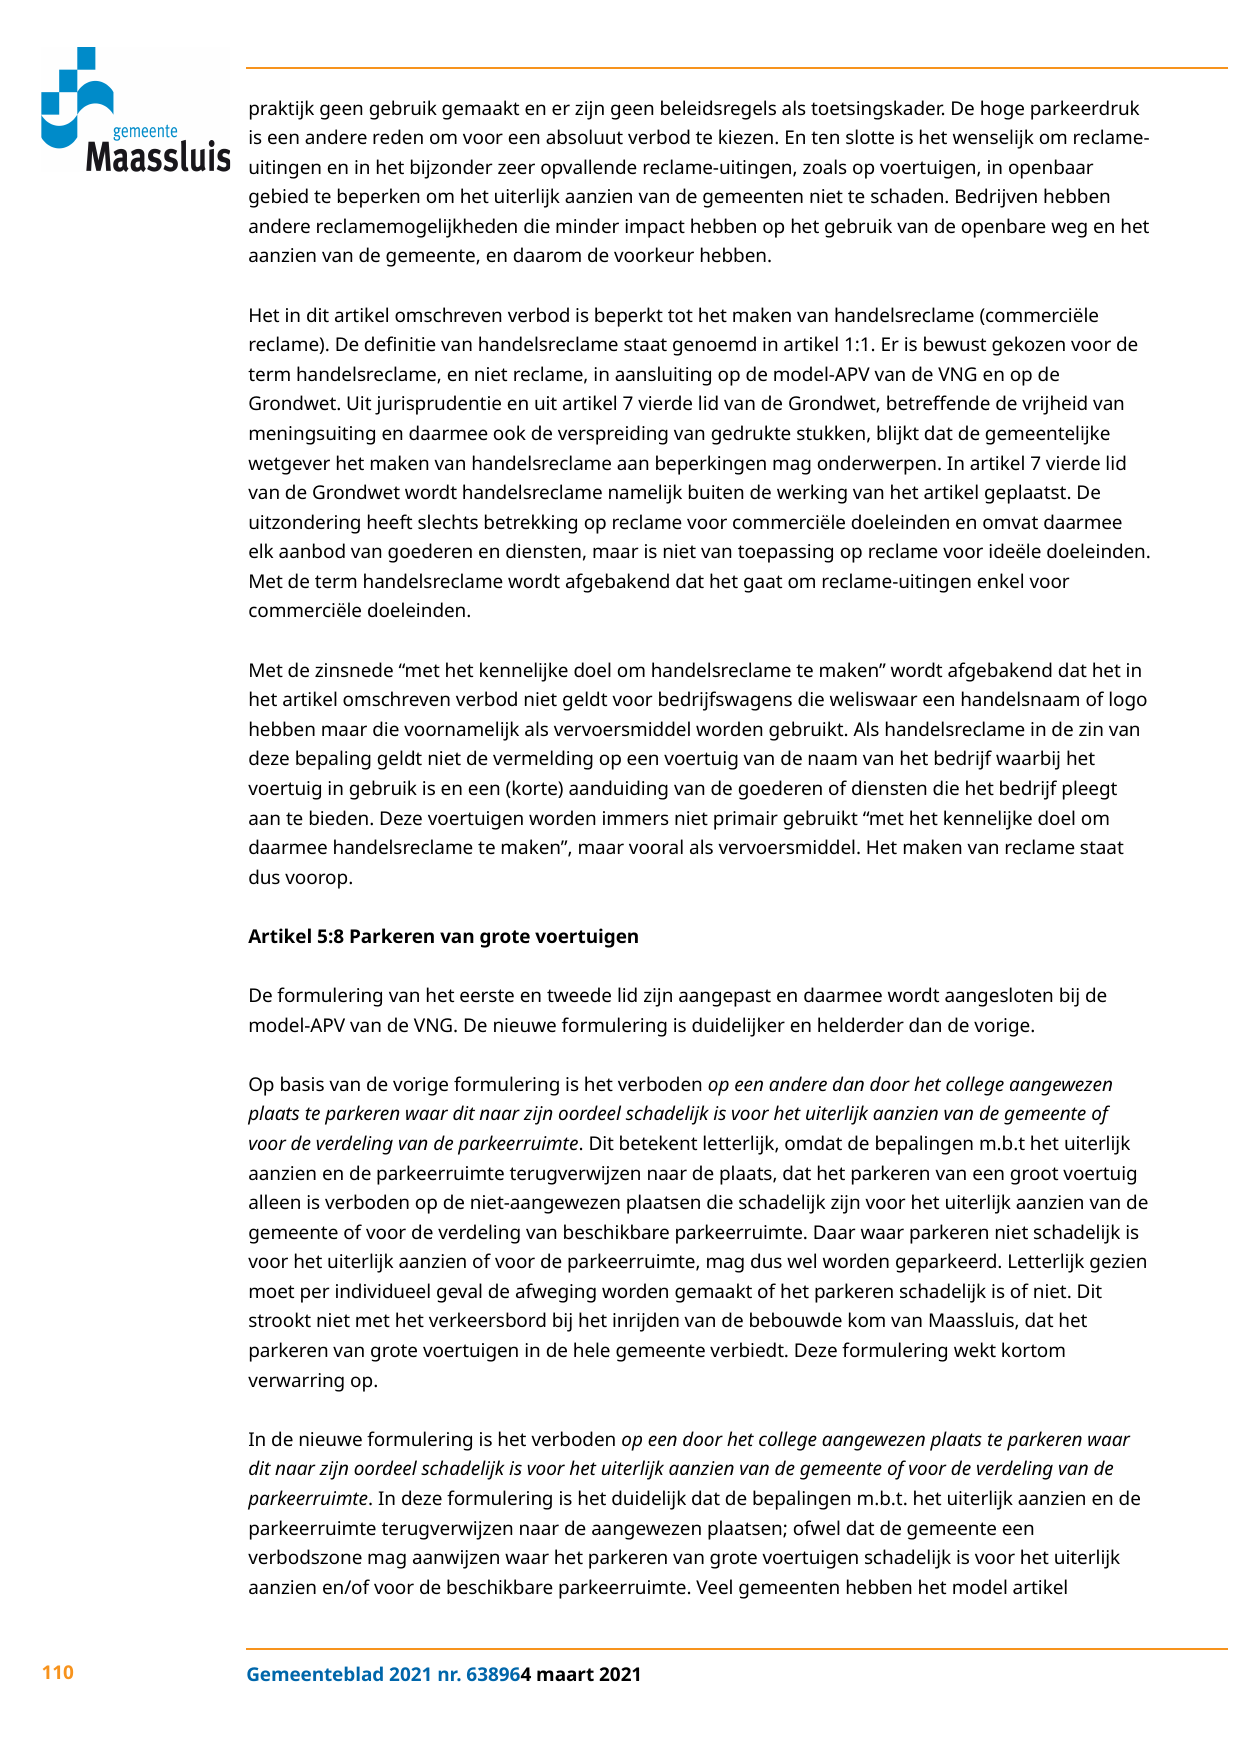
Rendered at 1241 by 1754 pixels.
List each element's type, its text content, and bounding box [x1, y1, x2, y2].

picture [41, 47, 231, 172]
text praktijk geen gebruik gemaakt en er zijn geen beleidsregels als toetsingskader. De hoge parkeerdruk is een andere reden om voor een absoluut verbod te kiezen. En ten slotte is het wenselijk om reclame-uitingen en in het bijzonder zeer opvallende reclame-uitingen, zoals op voertuigen, in openbaar gebied te beperken om het uiterlijk aanzien van de gemeenten niet te schaden. Bedrijven hebben andere reclamemogelijkheden die minder impact hebben op het gebruik van de openbare weg en het aanzien van de gemeente, en daarom de voorkeur hebben. [248, 95, 1152, 268]
text Op basis van de vorige formulering is het verboden op een andere dan door het college aangewezen plaats te parkeren waar dit naar zijn oordeel schadelijk is voor het uiterlijk aanzien van de gemeente of voor de verdeling van de parkeerruimte. Dit betekent letterlijk, omdat de bepalingen m.b.t het uiterlijk aanzien en de parkeerruimte terugverwijzen naar de plaats, dat het parkeren van een groot voertuig alleen is verboden op de niet-aangewezen plaatsen die schadelijk zijn voor het uiterlijk aanzien van de gemeente of voor de verdeling van beschikbare parkeerruimte. Daar waar parkeren niet schadelijk is voor het uiterlijk aanzien of voor de parkeerruimte, mag dus wel worden geparkeerd. Letterlijk gezien moet per individueel geval de afweging worden gemaakt of het parkeren schadelijk is of niet. Dit strookt niet met het verkeersbord bij het inrijden van de bebouwde kom van Maassluis, dat het parkeren van grote voertuigen in de hele gemeente verbiedt. Deze formulering wekt kortom verwarring op. [248, 1071, 1152, 1393]
picture [41, 47, 77, 92]
text In de nieuwe formulering is het verboden op een door het college aangewezen plaats te parkeren waar dit naar zijn oordeel schadelijk is voor het uiterlijk aanzien van de gemeente of voor de verdeling van de parkeerruimte. In deze formulering is het duidelijk dat de bepalingen m.b.t. het uiterlijk aanzien en de parkeerruimte terugverwijzen naar de aangewezen plaatsen; ofwel dat de gemeente een verbodszone mag aanwijzen waar het parkeren van grote voertuigen schadelijk is voor het uiterlijk aanzien en/of voor de beschikbare parkeerruimte. Veel gemeenten hebben het model artikel [248, 1426, 1152, 1600]
text De formulering van het eerste en tweede lid zijn aangepast en daarmee wordt aangesloten bij de model-APV van de VNG. De nieuwe formulering is duidelijker en helderder dan de vorige. [248, 982, 1152, 1038]
text Artikel 5:8 Parkeren van grote voertuigen [248, 923, 1152, 949]
text Met de zinsnede “met het kennelijke doel om handelsreclame te maken” wordt afgebakend dat het in het artikel omschreven verbod niet geldt voor bedrijfswagens die weliswaar een handelsnaam of logo hebben maar die voornamelijk als vervoersmiddel worden gebruikt. Als handelsreclame in de zin van deze bepaling geldt niet de vermelding op een voertuig van de naam van het bedrijf waarbij het voertuig in gebruik is en een (korte) aanduiding van de goederen of diensten die het bedrijf pleegt aan te bieden. Deze voertuigen worden immers niet primair gebruikt “met het kennelijke doel om daarmee handelsreclame te maken”, maar vooral als vervoersmiddel. Het maken van reclame staat dus voorop. [248, 657, 1152, 890]
text Het in dit artikel omschreven verbod is beperkt tot het maken van handelsreclame (commerciële reclame). De definitie van handelsreclame staat genoemd in artikel 1:1. Er is bewust gekozen voor de term handelsreclame, en niet reclame, in aansluiting op de model-APV van de VNG en op de Grondwet. Uit jurisprudentie en uit artikel 7 vierde lid van de Grondwet, betreffende de vrijheid van meningsuiting en daarmee ook de verspreiding van gedrukte stukken, blijkt dat de gemeentelijke wetgever het maken van handelsreclame aan beperkingen mag onderwerpen. In artikel 7 vierde lid van de Grondwet wordt handelsreclame namelijk buiten de werking van het artikel geplaatst. De uitzondering heeft slechts betrekking op reclame voor commerciële doeleinden en omvat daarmee elk aanbod van goederen en diensten, maar is niet van toepassing op reclame voor ideële doeleinden. Met de term handelsreclame wordt afgebakend dat het gaat om reclame-uitingen enkel voor commerciële doeleinden. [248, 302, 1152, 623]
